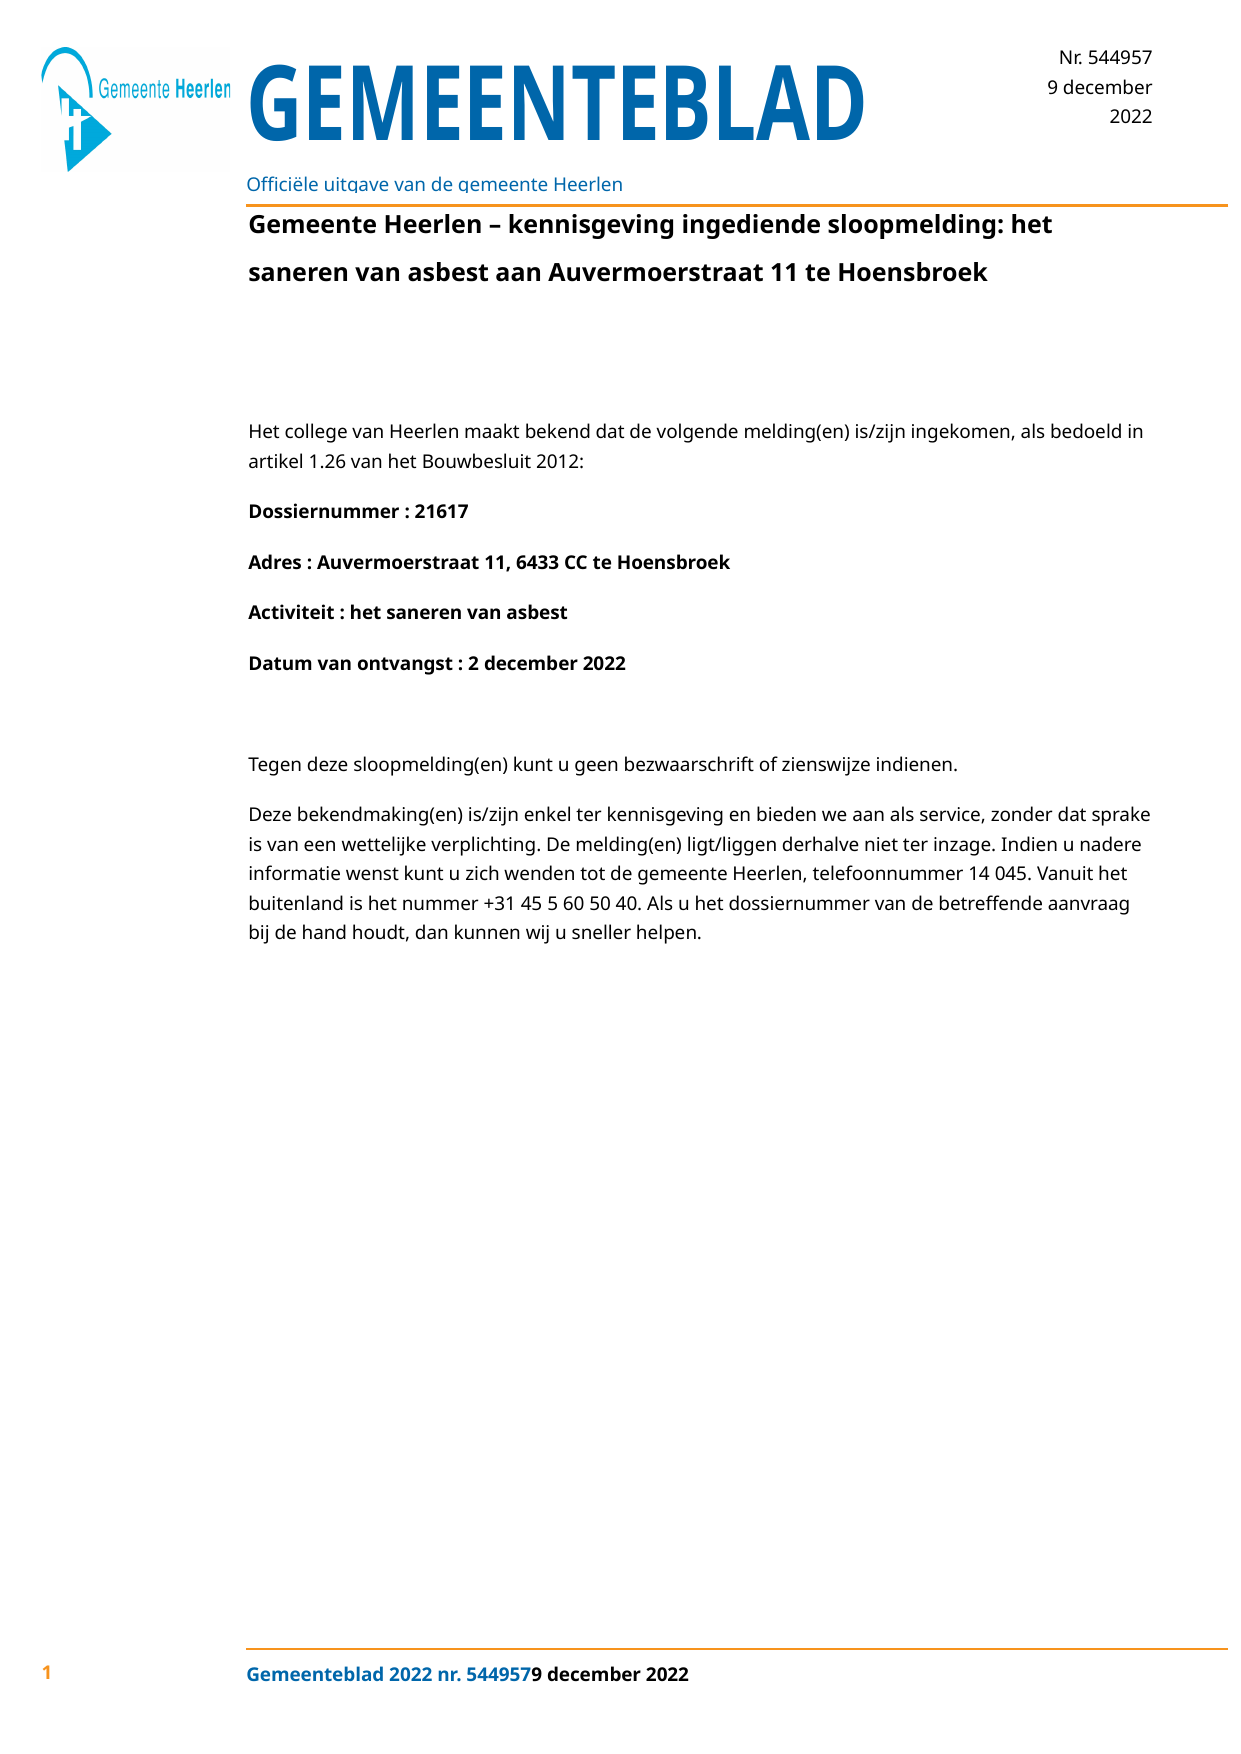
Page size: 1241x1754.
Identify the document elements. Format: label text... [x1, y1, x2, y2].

text Tegen deze sloopmelding(en) kunt u geen bezwaarschrift of zienswijze indienen. [248, 751, 1152, 777]
picture [41, 47, 59, 70]
text Datum van ontvangst : 2 december 2022 [248, 650, 1152, 676]
text Gemeente Heerlen – kennisgeving ingediende sloopmelding: het saneren van asbest aan Auvermoerstraat 11 te Hoensbroek [248, 207, 1152, 288]
text Activiteit : het saneren van asbest [248, 599, 1152, 625]
text Dossiernummer : 21617 [248, 499, 1152, 524]
text Deze bekendmaking(en) is/zijn enkel ter kennisgeving en bieden we aan als service, zonder dat sprake is van een wettelijke verplichting. De melding(en) ligt/liggen derhalve niet ter inzage. Indien u nadere informatie wenst kunt u zich wenden tot de gemeente Heerlen, telefoonnummer 14 045. Vanuit het buitenland is het nummer +31 45 5 60 50 40. Als u het dossiernummer van de betreffende aanvraag bij de hand houdt, dan kunnen wij u sneller helpen. [248, 801, 1152, 945]
picture [41, 47, 231, 172]
text Adres : Auvermoerstraat 11, 6433 CC te Hoensbroek [248, 549, 1152, 575]
text Het college van Heerlen maakt bekend dat de volgende melding(en) is/zijn ingekomen, als bedoeld in artikel 1.26 van het Bouwbesluit 2012: [248, 419, 1152, 474]
